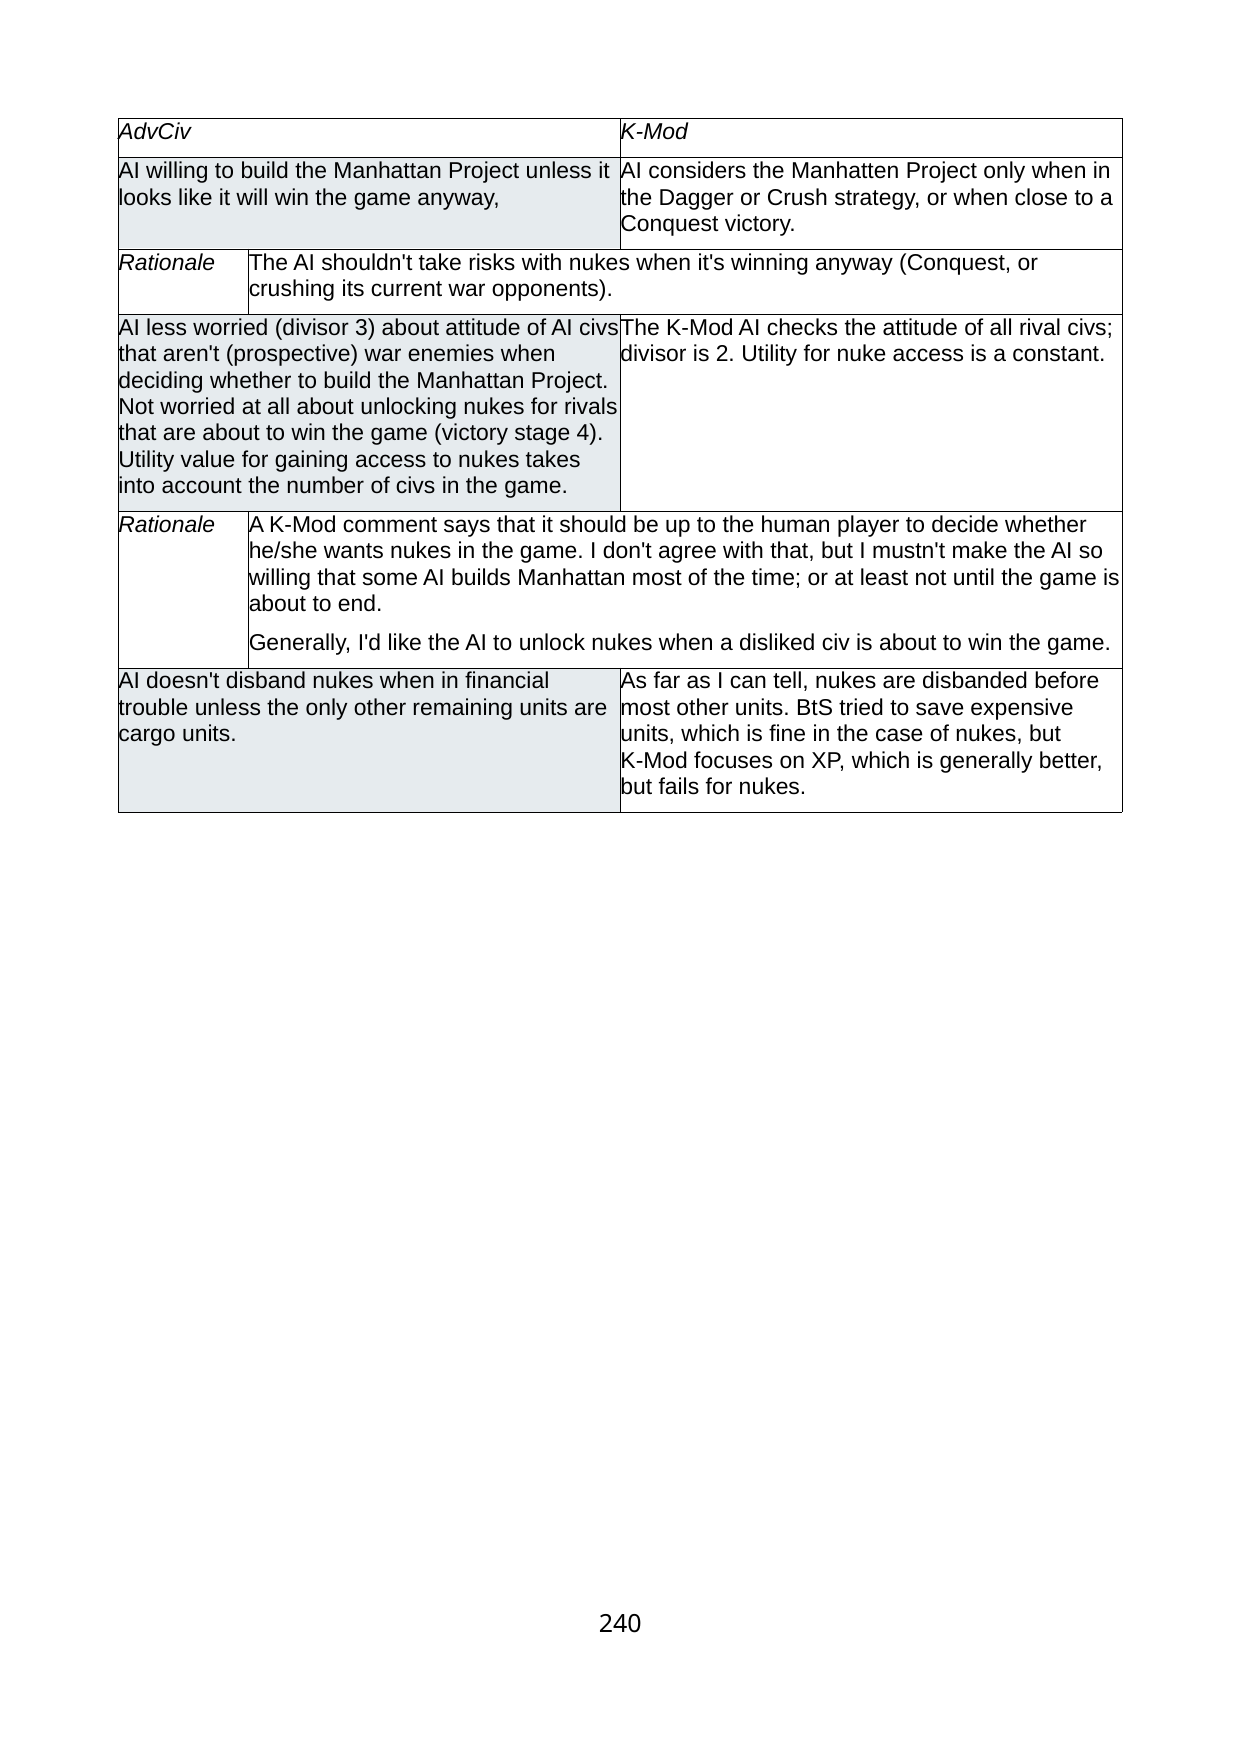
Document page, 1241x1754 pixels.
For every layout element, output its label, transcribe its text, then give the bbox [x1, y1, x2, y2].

table_cell As far as I can tell, nukes are disbanded before most other units. BtS tried to save expensive units, which is fine in the case of nukes, but K‑Mod focuses on XP, which is generally better, but fails for nukes. [621, 669, 1122, 812]
table_cell AdvCiv [119, 119, 620, 157]
table_cell AI less worried (divisor 3) about attitude of AI civs that aren't (prospective) war enemies when deciding whether to build the Manhattan Project. Not worried at all about unlocking nukes for rivals that are about to win the game (victory stage 4). Utility value for gaining access to nukes takes into account the number of civs in the game. [119, 315, 620, 511]
table_cell A K-Mod comment says that it should be up to the human player to decide whether he/she wants nukes in the game. I don't agree with that, but I mustn't make the AI so willing that some AI builds Manhattan most of the time; or at least not until the game is about to end. Generally, I'd like the AI to unlock nukes when a disliked civ is about to win the game. [249, 512, 1122, 667]
table_cell The K-Mod AI checks the attitude of all rival civs; divisor is 2. Utility for nuke access is a constant. [621, 315, 1122, 511]
table_cell AI willing to build the Manhattan Project unless it looks like it will win the game anyway, [119, 158, 620, 248]
table_cell AI considers the Manhatten Project only when in the Dagger or Crush strategy, or when close to a Conquest victory. [621, 158, 1122, 248]
table_cell Rationale [119, 250, 248, 314]
table_cell The AI shouldn't take risks with nukes when it's winning anyway (Conquest, or crushing its current war opponents). [249, 250, 1122, 314]
table_cell Rationale [119, 512, 248, 667]
table_cell K-Mod [621, 119, 1122, 157]
table_cell AI doesn't disband nukes when in financial trouble unless the only other remaining units are cargo units. [119, 669, 620, 812]
